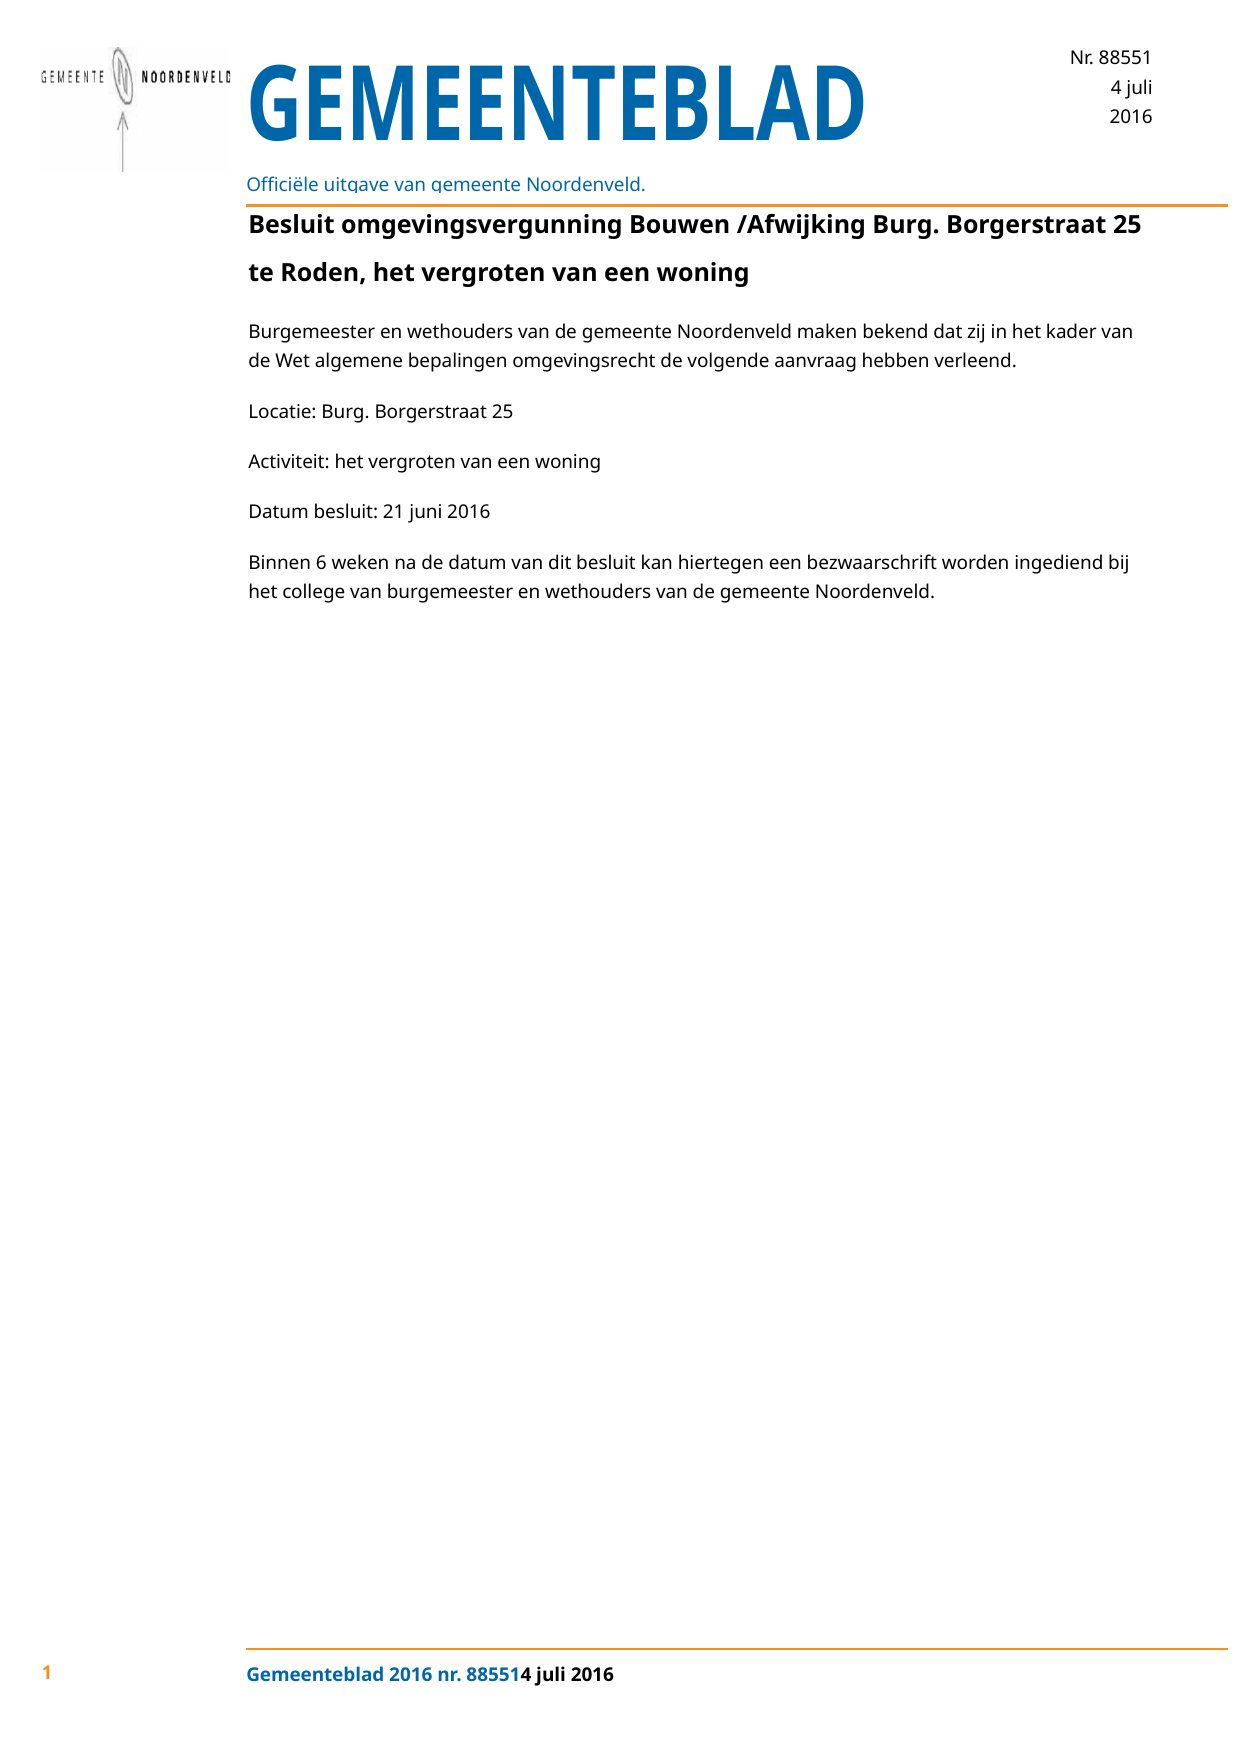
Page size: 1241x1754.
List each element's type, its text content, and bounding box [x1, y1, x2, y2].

picture [41, 47, 231, 172]
text Activiteit: het vergroten van een woning [248, 448, 1152, 474]
text Besluit omgevingsvergunning Bouwen /Afwijking Burg. Borgerstraat 25 te Roden, het vergroten van een woning [248, 207, 1152, 288]
text Locatie: Burg. Borgerstraat 25 [248, 398, 1152, 424]
text Datum besluit: 21 juni 2016 [248, 499, 1152, 524]
text Burgemeester en wethouders van de gemeente Noordenveld maken bekend dat zij in het kader van de Wet algemene bepalingen omgevingsrecht de volgende aanvraag hebben verleend. [248, 318, 1152, 373]
text Binnen 6 weken na de datum van dit besluit kan hiertegen een bezwaarschrift worden ingediend bij het college van burgemeester en wethouders van de gemeente Noordenveld. [248, 549, 1152, 604]
